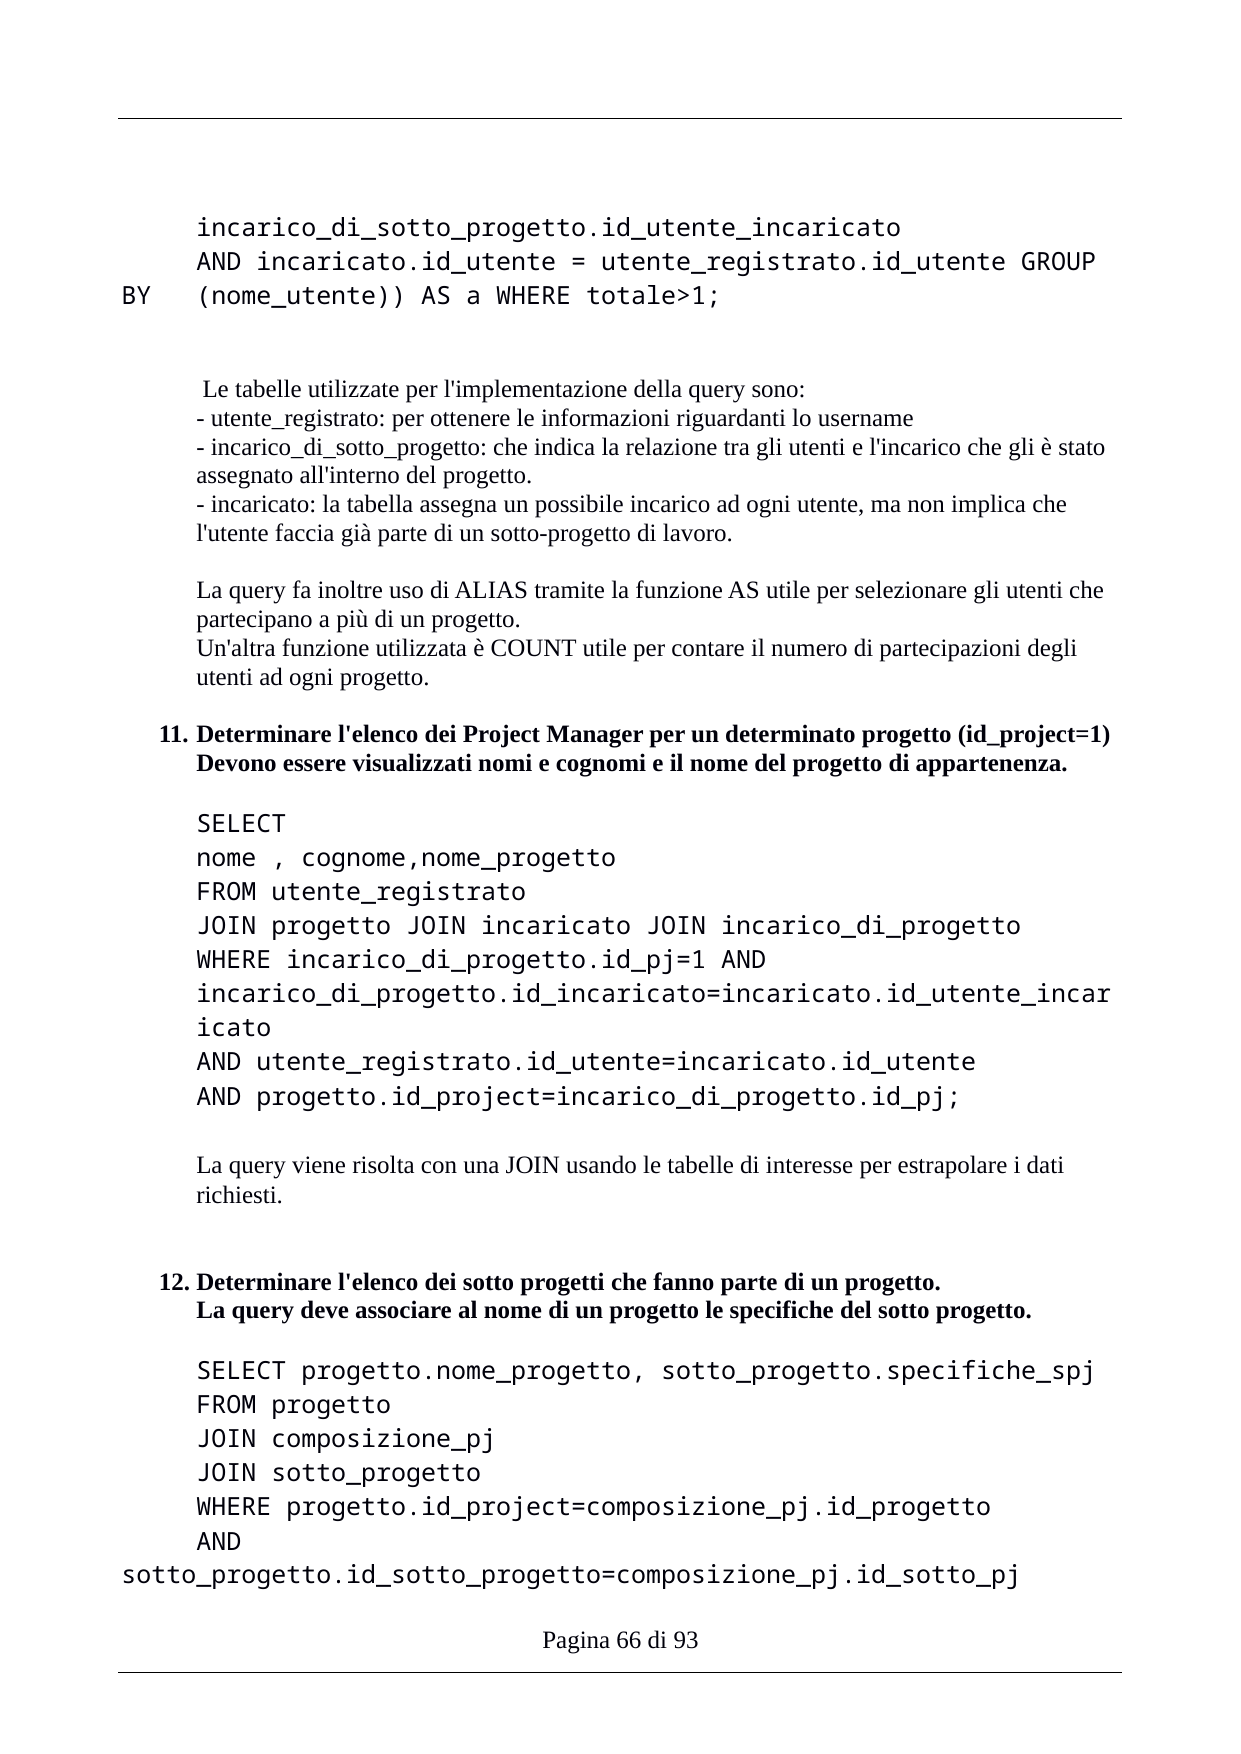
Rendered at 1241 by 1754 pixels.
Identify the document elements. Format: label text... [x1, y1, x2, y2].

text JOIN composizione_pj [121, 1421, 1119, 1455]
list AND progetto.id_project=incarico_di_progetto.id_pj; [158, 1078, 1119, 1112]
text Le tabelle utilizzate per l'implementazione della query sono: [121, 374, 1119, 403]
list SELECT [158, 806, 1119, 840]
list Determinare l'elenco dei Project Manager per un determinato progetto (id_project=1) [158, 719, 1119, 748]
list Devono essere visualizzati nomi e cognomi e il nome del progetto di appartenenza. [158, 748, 1119, 777]
list WHERE incarico_di_progetto.id_pj=1 AND incarico_di_progetto.id_incaricato=incaricato.id_utente_incaricato [158, 942, 1119, 1044]
text SELECT progetto.nome_progetto, sotto_progetto.specifiche_spj [121, 1353, 1119, 1387]
list nome , cognome,nome_progetto [158, 840, 1119, 874]
list AND utente_registrato.id_utente=incaricato.id_utente [158, 1044, 1119, 1078]
text AND incaricato.id_utente = utente_registrato.id_utente GROUP BY (nome_utente)) AS a WHERE totale>1; [121, 243, 1119, 312]
text FROM progetto [121, 1387, 1119, 1421]
text - utente_registrato: per ottenere le informazioni riguardanti lo username [121, 403, 1119, 432]
list FROM utente_registrato [158, 874, 1119, 908]
list JOIN progetto JOIN incaricato JOIN incarico_di_progetto [158, 908, 1119, 942]
list La query deve associare al nome di un progetto le specifiche del sotto progetto. [158, 1295, 1119, 1324]
text Un'altra funzione utilizzata è COUNT utile per contare il numero di partecipazioni degli utenti ad ogni progetto. [121, 633, 1119, 691]
text AND sotto_progetto.id_sotto_progetto=composizione_pj.id_sotto_pj [121, 1523, 1119, 1591]
text - incarico_di_sotto_progetto: che indica la relazione tra gli utenti e l'incarico che gli è stato assegnato all'interno del progetto. [121, 432, 1119, 489]
text La query fa inoltre uso di ALIAS tramite la funzione AS utile per selezionare gli utenti che partecipano a più di un progetto. [121, 576, 1119, 633]
text JOIN sotto_progetto [121, 1455, 1119, 1489]
list Determinare l'elenco dei sotto progetti che fanno parte di un progetto. [158, 1267, 1119, 1295]
text incarico_di_sotto_progetto.id_utente_incaricato [121, 209, 1119, 243]
text La query viene risolta con una JOIN usando le tabelle di interesse per estrapolare i dati richiesti. [121, 1146, 1119, 1209]
text WHERE progetto.id_project=composizione_pj.id_progetto [121, 1489, 1119, 1523]
text - incaricato: la tabella assegna un possibile incarico ad ogni utente, ma non implica che l'utente faccia già parte di un sotto-progetto di lavoro. [121, 489, 1119, 547]
